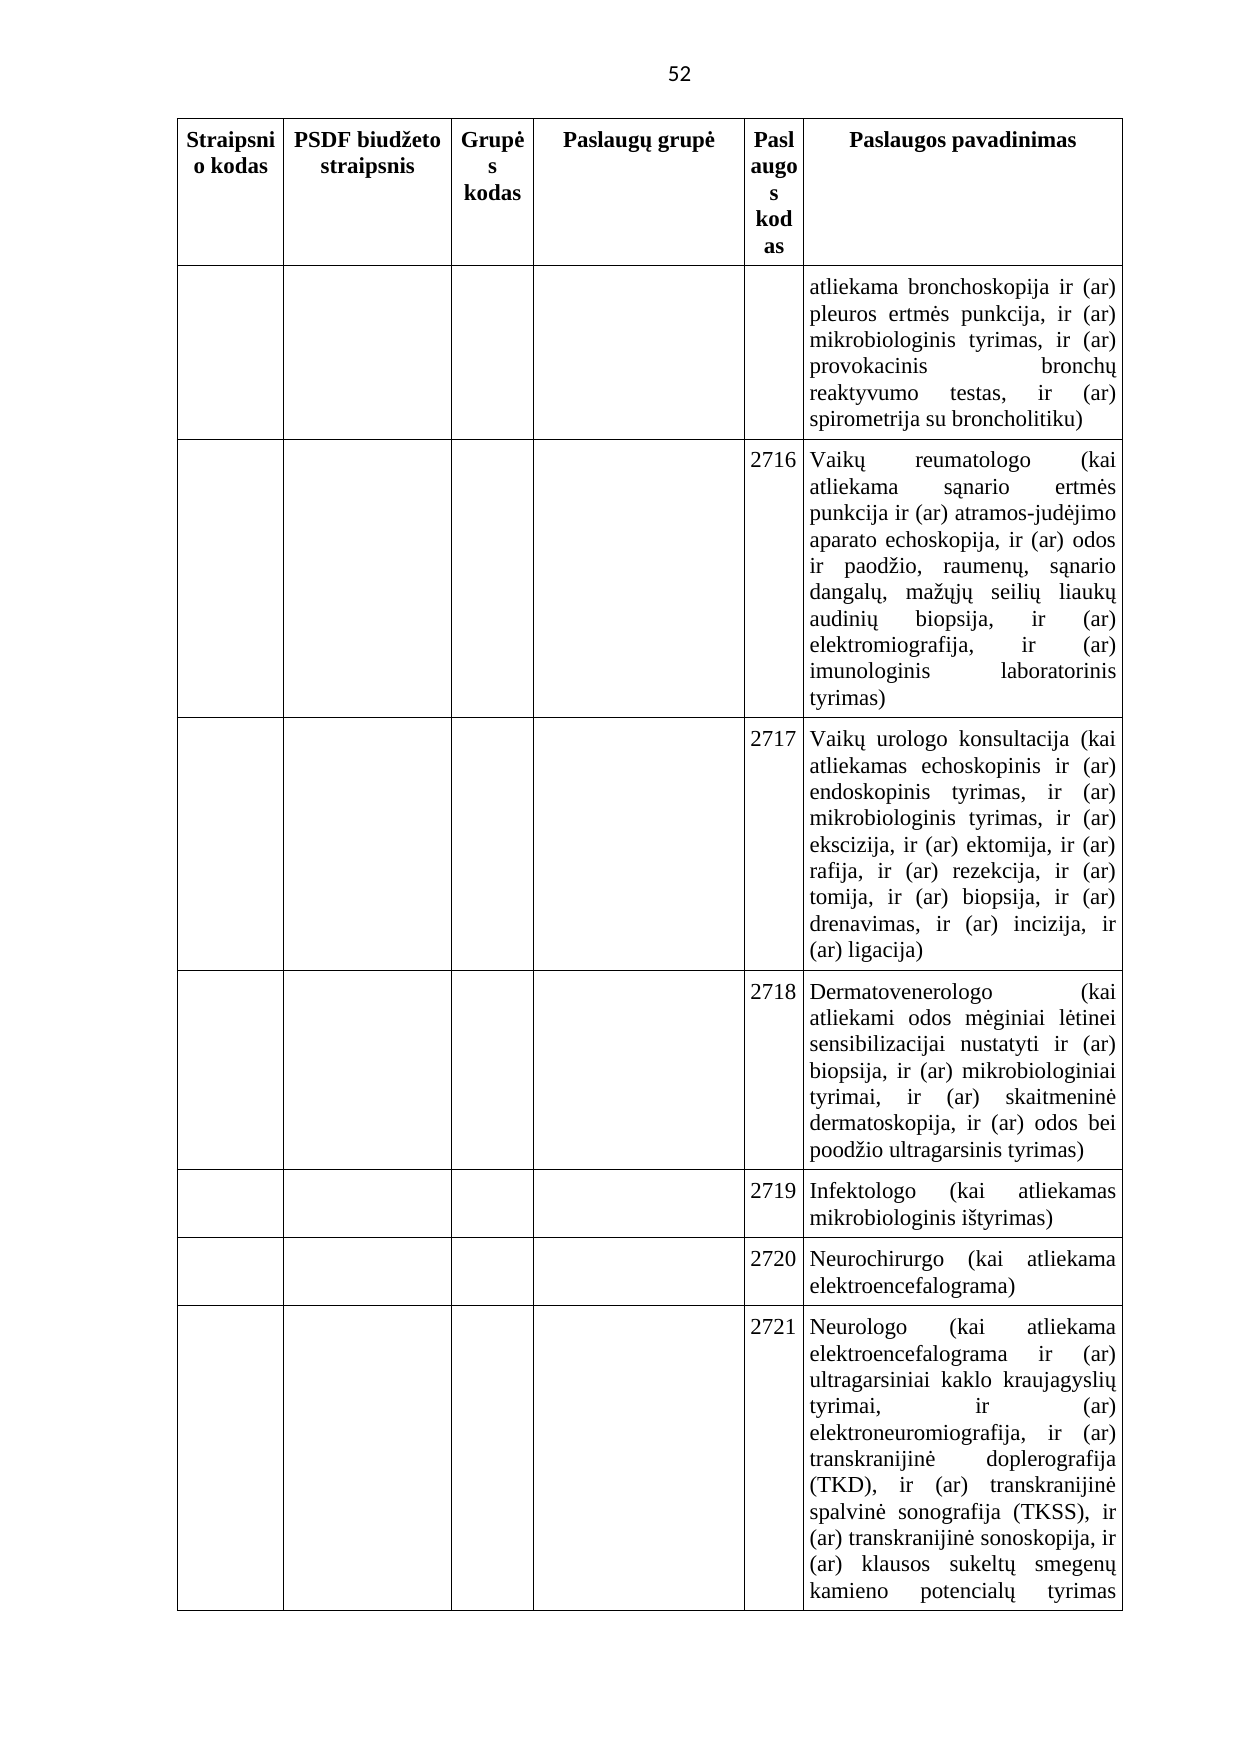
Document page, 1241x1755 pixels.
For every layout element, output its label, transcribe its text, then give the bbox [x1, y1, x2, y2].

table_cell [452, 971, 533, 1169]
table_cell 2718 [745, 971, 803, 1169]
table_header Straipsnio kodas [178, 119, 283, 265]
table_cell [534, 971, 744, 1169]
table_cell [178, 1238, 283, 1305]
table_cell [284, 1170, 451, 1237]
table_cell [284, 1238, 451, 1305]
table_cell [178, 1306, 283, 1610]
table_cell 2716 [745, 440, 803, 717]
table_cell [452, 1306, 533, 1610]
table_cell [284, 1306, 451, 1610]
table_cell [178, 1170, 283, 1237]
table_cell [452, 1238, 533, 1305]
table_cell [284, 971, 451, 1169]
table_cell [178, 440, 283, 717]
table_header Grupės kodas [452, 119, 533, 265]
table_header Paslaugų grupė [534, 119, 744, 265]
table_cell Dermatovenerologo (kai atliekami odos mėginiai lėtinei sensibilizacijai nustatyti ir (ar) biopsija, ir (ar) mikrobiologiniai tyrimai, ir (ar) skaitmeninė dermatoskopija, ir (ar) odos bei poodžio ultragarsinis tyrimas) [804, 971, 1122, 1169]
table_cell atliekama bronchoskopija ir (ar) pleuros ertmės punkcija, ir (ar) mikrobiologinis tyrimas, ir (ar) provokacinis bronchų reaktyvumo testas, ir (ar) spirometrija su broncholitiku) [804, 266, 1122, 438]
table_cell [178, 971, 283, 1169]
table_cell 2717 [745, 718, 803, 969]
table_cell 2721 [745, 1306, 803, 1610]
table_cell [745, 266, 803, 438]
table_cell [178, 718, 283, 969]
table_cell [534, 1170, 744, 1237]
table_header Paslaugos kodas [745, 119, 803, 265]
table_cell [452, 1170, 533, 1237]
table_cell Vaikų reumatologo (kai atliekama sąnario ertmės punkcija ir (ar) atramos-judėjimo aparato echoskopija, ir (ar) odos ir paodžio, raumenų, sąnario dangalų, mažųjų seilių liaukų audinių biopsija, ir (ar) elektromiografija, ir (ar) imunologinis laboratorinis tyrimas) [804, 440, 1122, 717]
table_cell Vaikų urologo konsultacija (kai atliekamas echoskopinis ir (ar) endoskopinis tyrimas, ir (ar) mikrobiologinis tyrimas, ir (ar) ekscizija, ir (ar) ektomija, ir (ar) rafija, ir (ar) rezekcija, ir (ar) tomija, ir (ar) biopsija, ir (ar) drenavimas, ir (ar) incizija, ir (ar) ligacija) [804, 718, 1122, 969]
table_cell [534, 1238, 744, 1305]
table_cell [284, 266, 451, 438]
table_cell [534, 440, 744, 717]
table_cell [178, 266, 283, 438]
table_cell [534, 718, 744, 969]
table_header Paslaugos pavadinimas [804, 119, 1122, 265]
table_cell 2719 [745, 1170, 803, 1237]
table_cell [534, 266, 744, 438]
table_cell [284, 440, 451, 717]
table_cell [452, 718, 533, 969]
table_header PSDF biudžeto straipsnis [284, 119, 451, 265]
table_cell [534, 1306, 744, 1610]
table_cell [284, 718, 451, 969]
table_cell 2720 [745, 1238, 803, 1305]
table_cell Neurochirurgo (kai atliekama elektroencefalograma) [804, 1238, 1122, 1305]
table_cell [452, 266, 533, 438]
table_cell Infektologo (kai atliekamas mikrobiologinis ištyrimas) [804, 1170, 1122, 1237]
table_cell Neurologo (kai atliekama elektroencefalograma ir (ar) ultragarsiniai kaklo kraujagyslių tyrimai, ir (ar) elektroneuromiografija, ir (ar) transkranijinė doplerografija (TKD), ir (ar) transkranijinė spalvinė sonografija (TKSS), ir (ar) transkranijinė sonoskopija, ir (ar) klausos sukeltų smegenų kamieno potencialų tyrimas [804, 1306, 1122, 1610]
table_cell [452, 440, 533, 717]
